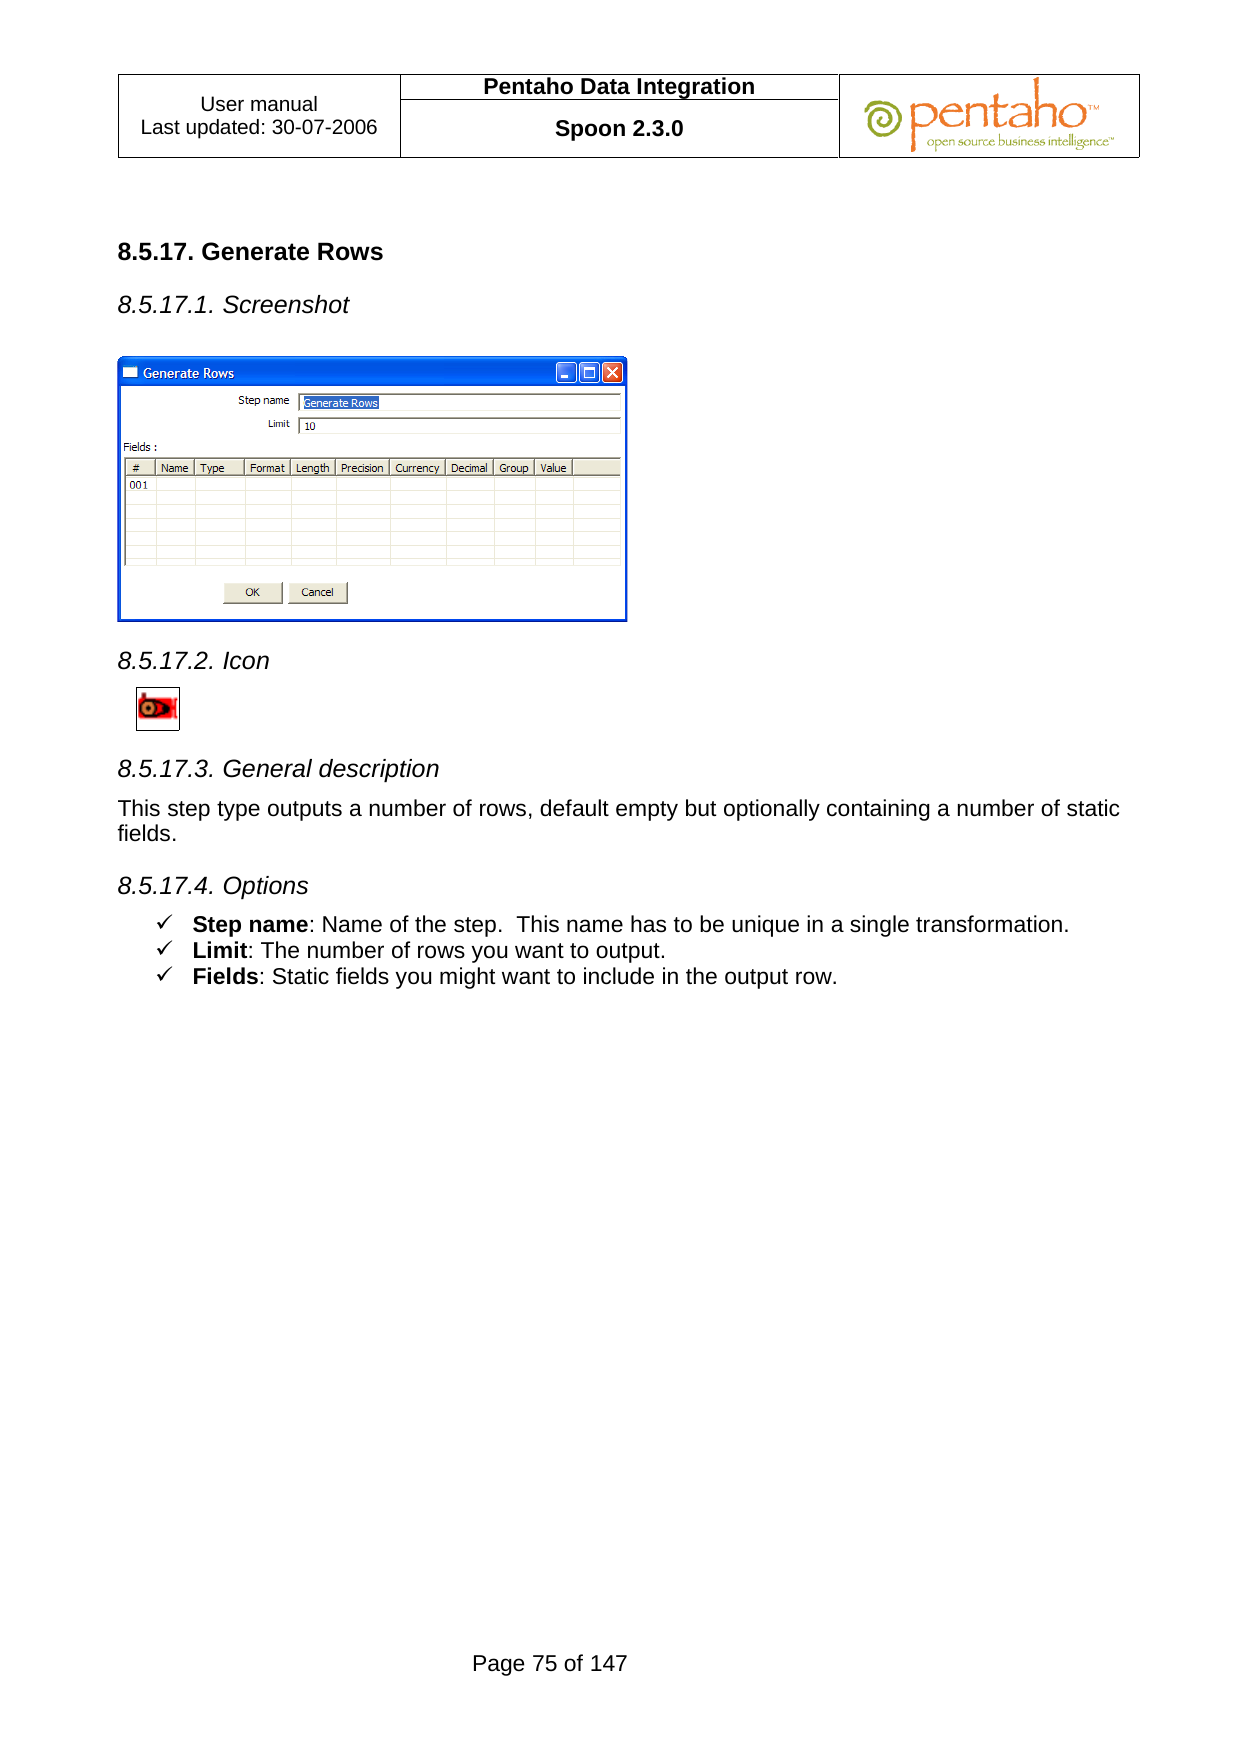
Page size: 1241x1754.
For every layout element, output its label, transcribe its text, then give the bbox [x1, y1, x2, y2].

list Fields: Static fields you might want to include in the output row. [155, 963, 1137, 989]
subtitle Options [117, 871, 1137, 899]
subtitle Icon [117, 646, 1137, 674]
subtitle Screenshot [117, 291, 1137, 319]
subtitle General description [117, 755, 1137, 783]
list Limit: The number of rows you want to output. [155, 938, 1137, 963]
text This step type outputs a number of rows, default empty but optionally containing a number of static fields. [117, 795, 1137, 846]
subtitle Generate Rows [117, 238, 1137, 266]
list Step name: Name of the step. This name has to be unique in a single transformation. [155, 912, 1137, 938]
picture [117, 356, 628, 622]
